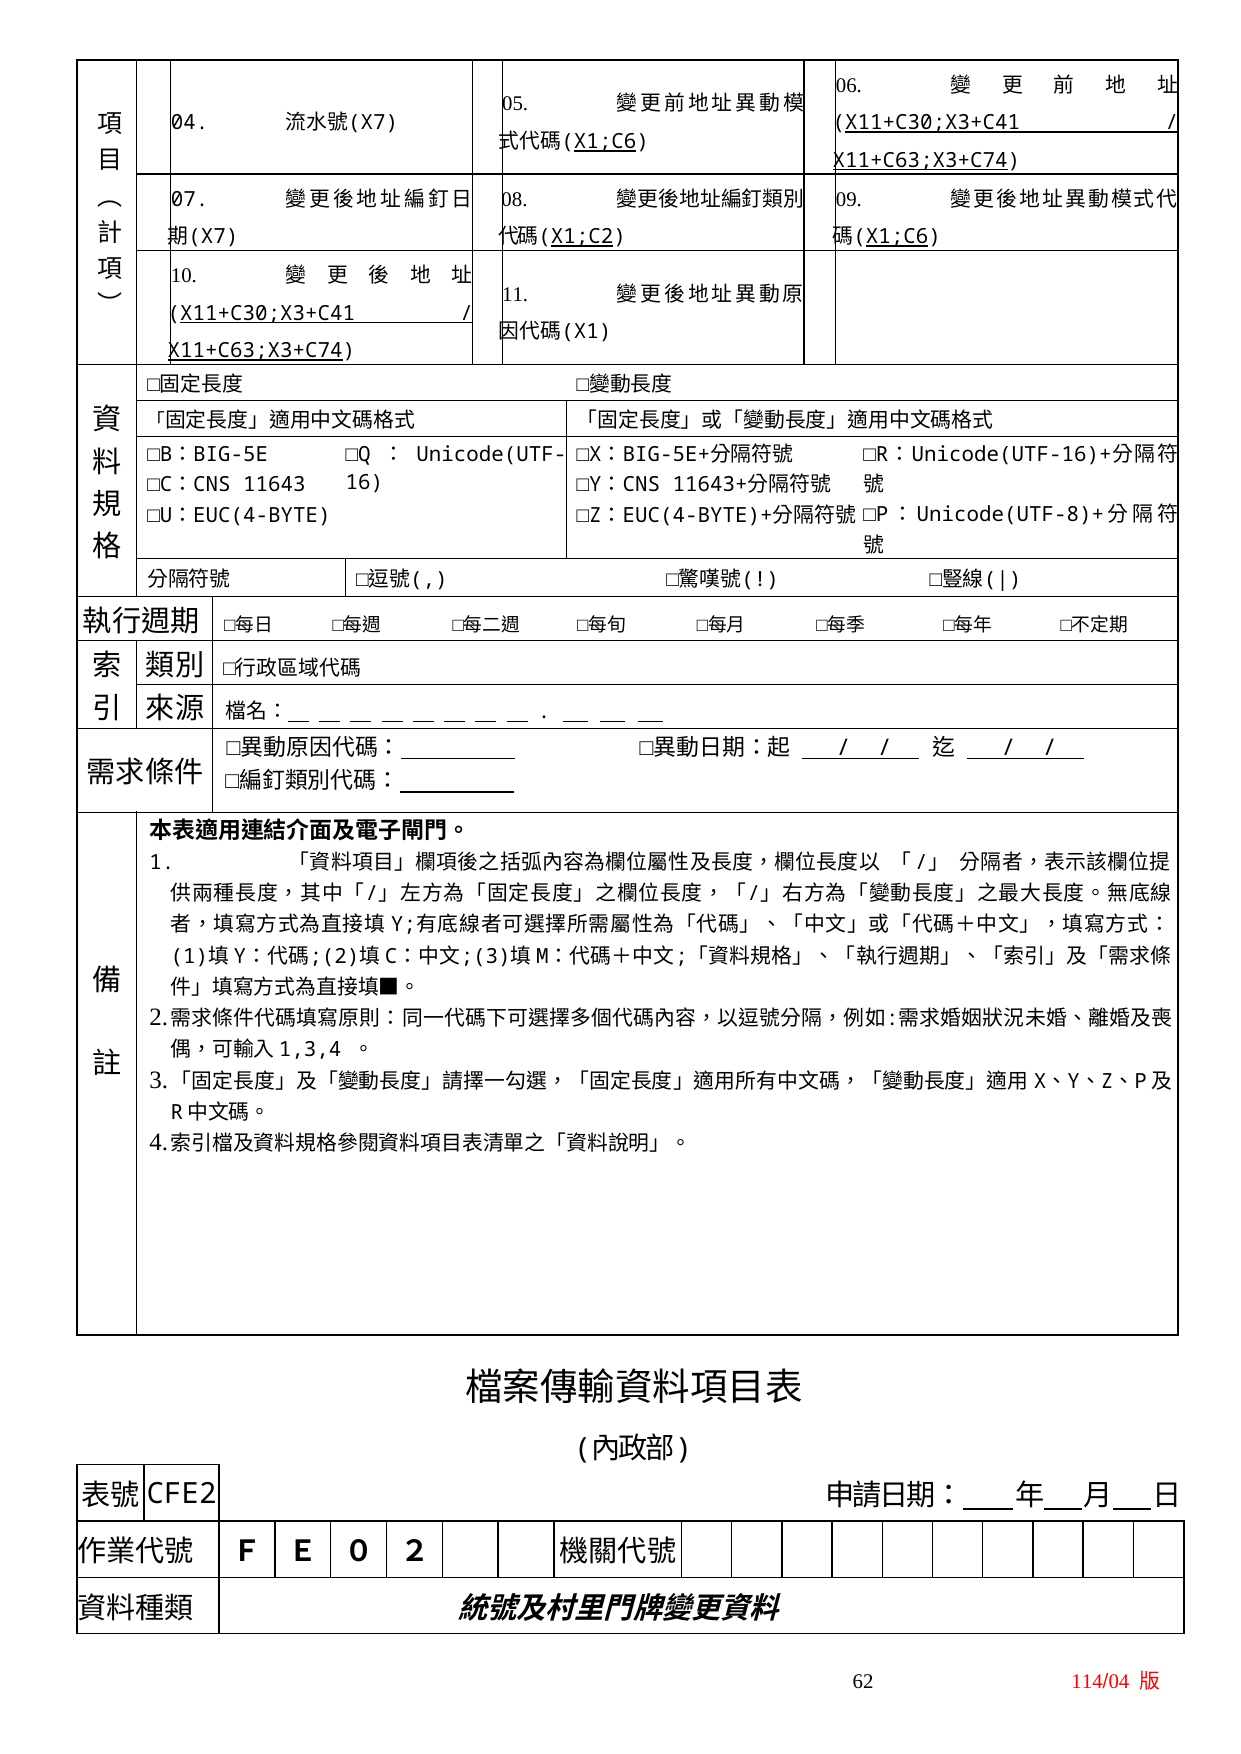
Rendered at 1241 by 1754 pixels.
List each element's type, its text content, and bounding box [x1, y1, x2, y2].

table_cell 申請日期： 年 月 日 [220, 1464, 1184, 1520]
table_cell [883, 1522, 932, 1576]
table_cell [1179, 811, 1186, 1334]
table_cell 類別 [137, 641, 212, 683]
table_cell CFE2 [145, 1465, 218, 1520]
table_cell 變更後地址(X11+C30;X3+C41 / X11+C63;X3+C74) [171, 251, 472, 364]
table_cell [783, 1522, 831, 1576]
table_cell 作業代號 [78, 1522, 218, 1576]
table_cell [1179, 596, 1186, 640]
table_cell □X：BIG-5E+分隔符號 □Y：CNS 11643+分隔符號 □Z：EUC(4-BYTE)+分隔符號 [567, 437, 863, 558]
table_cell □逗號(,) [346, 559, 656, 596]
table_cell Ｆ [220, 1522, 274, 1576]
table_cell [805, 61, 835, 173]
table_cell □驚嘆號(!) [656, 559, 919, 596]
table_cell [1179, 250, 1186, 364]
table_cell □每週 [333, 597, 452, 640]
table_cell [983, 1522, 1032, 1576]
table_cell [137, 251, 170, 364]
table_cell [1179, 400, 1186, 436]
table_cell ０ [331, 1522, 386, 1576]
table_cell 執行週期 [78, 597, 212, 640]
table_cell 本表適用連結介面及電子閘門。 「資料項目」欄項後之括弧內容為欄位屬性及長度，欄位長度以 「/」 分隔者，表示該欄位提供兩種長度，其中「/」左方為「固定長度」之欄位長度，「/」右方為「變動長度」之最大長度。無底線者，填寫方式為直接填Y;有底線者可選擇所需屬性為「代碼」、「中文」或「代碼＋中文」，填寫方式：(1)填Y：代碼;(2)填C：中文;(3)填M：代碼＋中文;「資料規格」、「執行週期」、「索引」及「需求條件」填寫方式為直接填■。 需求條件代碼填寫原則：同一代碼下可選擇多個代碼內容，以逗號分隔，例如:需求婚姻狀況未婚、離婚及喪偶，可輸入1,3,4 。 「固定長度」及「變動長度」請擇一勾選，「固定長度」適用所有中文碼，「變動長度」適用X、Y、Z、P及R中文碼。 索引檔及資料規格參閱資料項目表清單之「資料說明」。 [137, 813, 1177, 1334]
table_cell [473, 251, 502, 364]
table_cell 變更前地址(X11+C30;X3+C41 / X11+C63;X3+C74) [836, 61, 1177, 173]
table_cell □每月 [697, 597, 816, 640]
table_cell 變更後地址編釘類別代碼(X1;C2) [503, 175, 803, 250]
table_cell [805, 175, 835, 250]
table_cell [1134, 1522, 1183, 1576]
table_cell [1184, 1464, 1191, 1520]
table_cell 檔名： . [213, 685, 1177, 727]
table_cell □每旬 [577, 597, 697, 640]
table_cell [137, 61, 170, 173]
table_cell [1179, 558, 1186, 596]
table_cell □行政區域代碼 [213, 641, 1177, 683]
table_cell 資料種類 [78, 1578, 218, 1633]
table_cell [1185, 1576, 1191, 1633]
table_cell ２ [387, 1522, 442, 1576]
table_cell [473, 175, 502, 250]
table_cell [1185, 1520, 1191, 1576]
table_cell 機關代號 [555, 1522, 681, 1576]
table_cell 變更後地址異動原因代碼(X1) [503, 251, 803, 364]
table_cell 索引 [78, 641, 136, 727]
table_cell 「固定長度」或「變動長度」適用中文碼格式 [567, 401, 1177, 436]
table_cell 需求條件 [78, 729, 212, 811]
table_cell □異動日期：起 / / 迄 / / [639, 729, 1177, 811]
table_cell [443, 1522, 497, 1576]
table_cell [1179, 173, 1186, 250]
table_cell 變更前地址異動模式代碼(X1;C6) [503, 61, 803, 173]
table_cell □Q：Unicode(UTF-16) [345, 437, 566, 558]
table_cell □每年 [943, 597, 1060, 640]
table_cell 資料規格 [78, 365, 136, 596]
table_cell [137, 175, 170, 250]
table_cell [933, 1522, 982, 1576]
table_cell □豎線(|) [919, 559, 1177, 596]
table_cell □R：Unicode(UTF-16)+分隔符號 □P：Unicode(UTF-8)+分隔符號 [863, 437, 1177, 558]
table_cell □固定長度 [137, 365, 566, 400]
table_cell □異動原因代碼： □編釘類別代碼： [213, 729, 639, 811]
table_cell 表號 [78, 1465, 143, 1520]
table_cell [1179, 436, 1186, 558]
table_cell 流水號(X7) [171, 61, 472, 173]
table_cell 分隔符號 [137, 559, 345, 596]
table_cell □B：BIG-5E □C：CNS 11643 □U：EUC(4-BYTE) [137, 437, 345, 558]
table_cell [682, 1522, 731, 1576]
table_cell [473, 61, 502, 173]
table_cell [1179, 364, 1186, 400]
table_cell 項目︵計 項︶ [78, 61, 136, 364]
table_cell □每二週 [452, 597, 577, 640]
table_cell [1179, 59, 1186, 173]
table_cell [1034, 1522, 1082, 1576]
table_cell □變動長度 [566, 365, 1177, 400]
table_cell [1179, 640, 1186, 683]
table_cell [1084, 1522, 1133, 1576]
table_cell 變更後地址編釘日期(X7) [171, 175, 472, 250]
table_cell [836, 251, 1177, 364]
table_cell 「固定長度」適用中文碼格式 [137, 401, 566, 436]
table_header 檔案傳輸資料項目表 (內政部) [77, 1361, 1191, 1464]
table_cell 變更後地址異動模式代碼(X1;C6) [836, 175, 1177, 250]
table_cell [805, 251, 835, 364]
table_cell 統號及村里門牌變更資料 [220, 1578, 1183, 1633]
table_cell 來源 [137, 685, 212, 727]
table_cell □每日 [213, 597, 332, 640]
table_cell Ｅ [276, 1522, 330, 1576]
table_cell [1179, 728, 1186, 811]
table_cell [833, 1522, 882, 1576]
table_cell □每季 [816, 597, 943, 640]
table_cell [1179, 684, 1186, 727]
table_cell [499, 1522, 553, 1576]
table_cell □不定期 [1060, 597, 1177, 640]
table_cell 備註 [78, 813, 136, 1334]
table_cell [732, 1522, 781, 1576]
